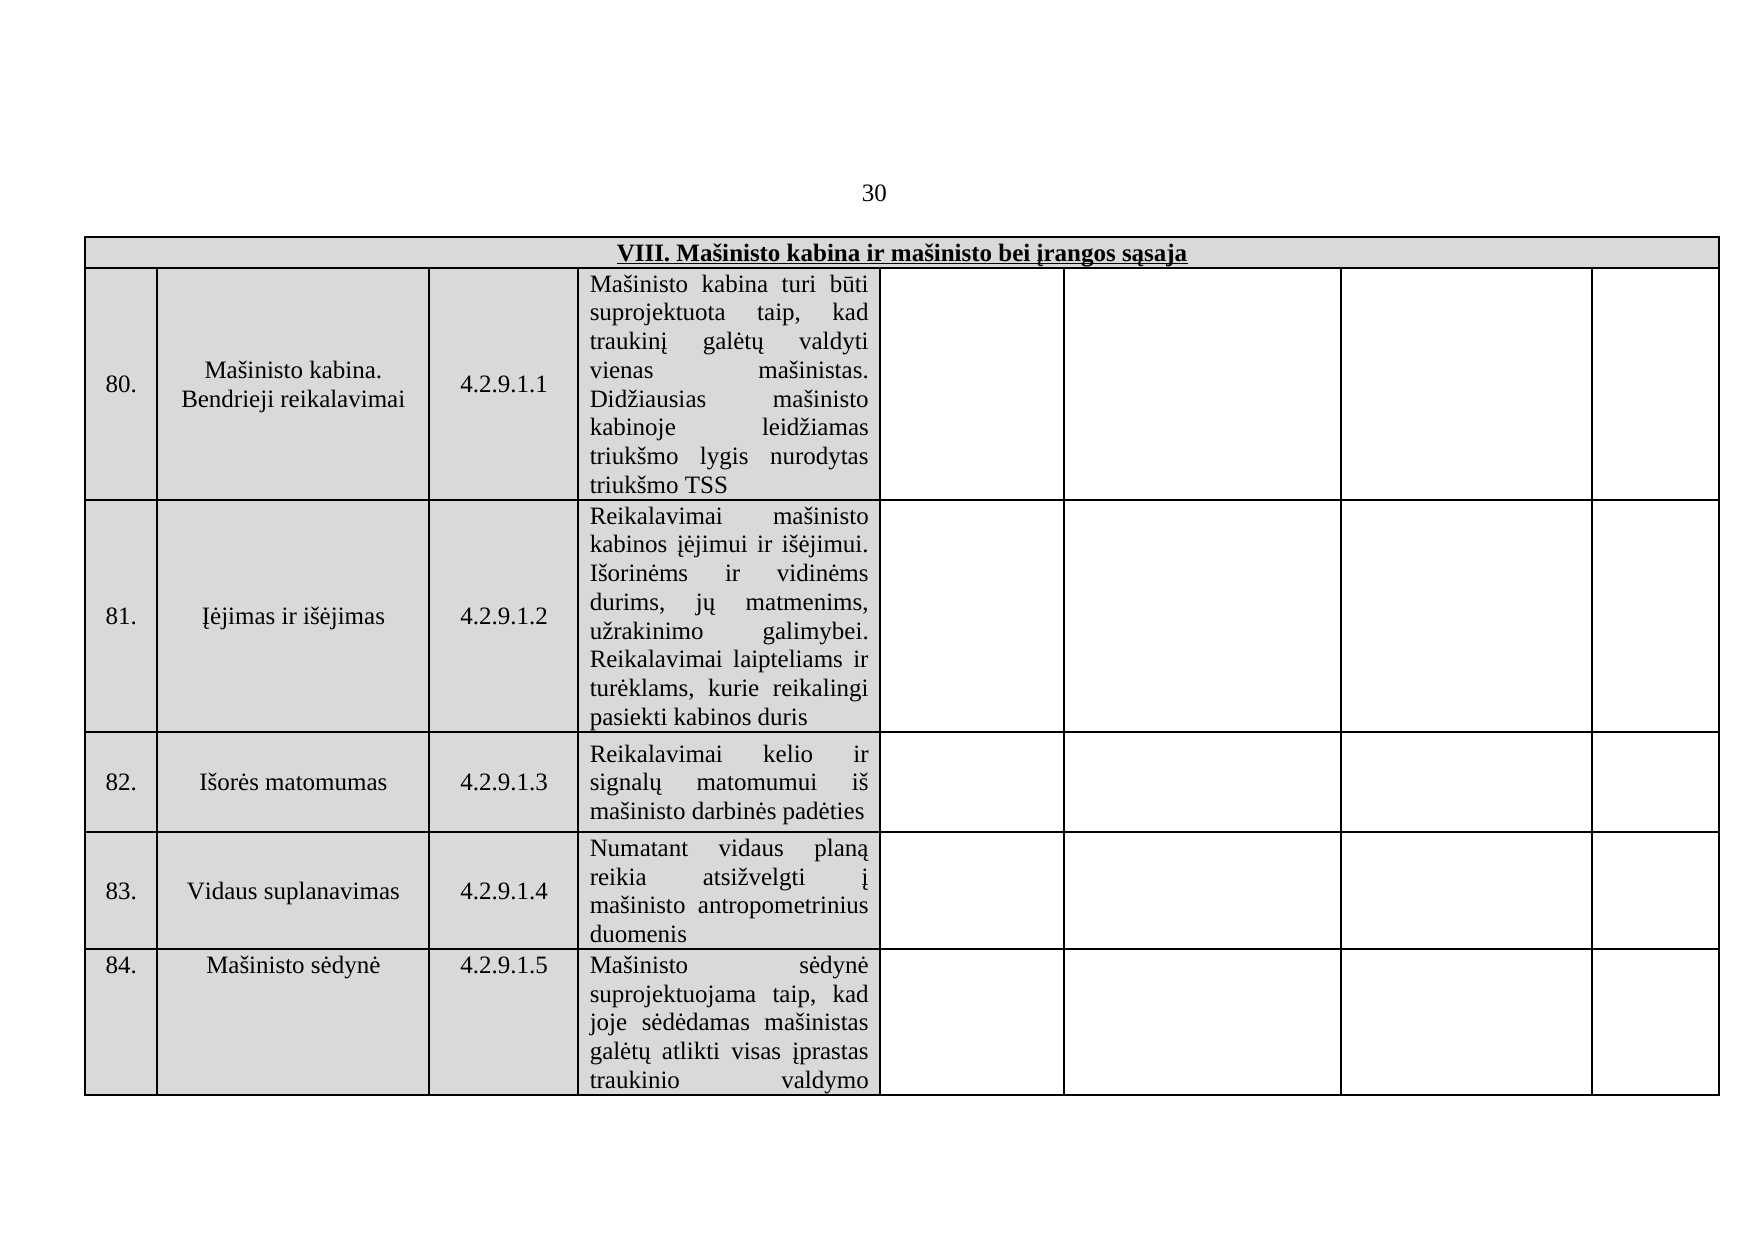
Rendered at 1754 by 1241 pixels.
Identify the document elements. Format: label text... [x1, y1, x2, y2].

table_cell [881, 833, 1063, 948]
table_cell 4.2.9.1.1 [430, 269, 577, 499]
table_cell 4.2.9.1.3 [430, 733, 577, 831]
table_cell [1065, 833, 1340, 948]
table_cell 81. [86, 501, 156, 731]
table_cell [1065, 950, 1340, 1094]
table_cell [1593, 269, 1718, 499]
table_cell Numatant vidaus planą reikia atsižvelgti į mašinisto antropometrinius duomenis [579, 833, 879, 948]
table_cell 83. [86, 833, 156, 948]
table_cell [1593, 733, 1718, 831]
table_cell [1065, 269, 1340, 499]
table_cell 82. [86, 733, 156, 831]
table_cell [1593, 833, 1718, 948]
table_cell 80. [86, 269, 156, 499]
table_cell Vidaus suplanavimas [158, 833, 428, 948]
table_cell Mašinisto sėdynė [158, 950, 428, 1094]
table_cell VIII. Mašinisto kabina ir mašinisto bei įrangos sąsaja [86, 238, 1718, 267]
table_cell 4.2.9.1.5 [430, 950, 577, 1094]
table_cell [1065, 733, 1340, 831]
table_cell [1593, 501, 1718, 731]
table_cell Reikalavimai mašinisto kabinos įėjimui ir išėjimui. Išorinėms ir vidinėms durims, jų matmenims, užrakinimo galimybei. Reikalavimai laipteliams ir turėklams, kurie reikalingi pasiekti kabinos duris [579, 501, 879, 731]
table_cell [1342, 833, 1591, 948]
table_cell Reikalavimai kelio ir signalų matomumui iš mašinisto darbinės padėties [579, 733, 879, 831]
table_cell [1342, 269, 1591, 499]
table_cell [1342, 950, 1591, 1094]
table_cell Įėjimas ir išėjimas [158, 501, 428, 731]
table_cell [881, 501, 1063, 731]
table_cell Mašinisto kabina. Bendrieji reikalavimai [158, 269, 428, 499]
table_cell [1342, 501, 1591, 731]
table_cell Mašinisto sėdynė suprojektuojama taip, kad joje sėdėdamas mašinistas galėtų atlikti visas įprastas traukinio valdymo [579, 950, 879, 1094]
table_cell Mašinisto kabina turi būti suprojektuota taip, kad traukinį galėtų valdyti vienas mašinistas. Didžiausias mašinisto kabinoje leidžiamas triukšmo lygis nurodytas triukšmo TSS [579, 269, 879, 499]
table_cell 84. [86, 950, 156, 1094]
table_cell Išorės matomumas [158, 733, 428, 831]
table_cell [1342, 733, 1591, 831]
table_cell [1065, 501, 1340, 731]
table_cell [881, 269, 1063, 499]
table_cell [1593, 950, 1718, 1094]
table_cell [881, 733, 1063, 831]
table_cell [881, 950, 1063, 1094]
table_cell 4.2.9.1.4 [430, 833, 577, 948]
table_cell 4.2.9.1.2 [430, 501, 577, 731]
